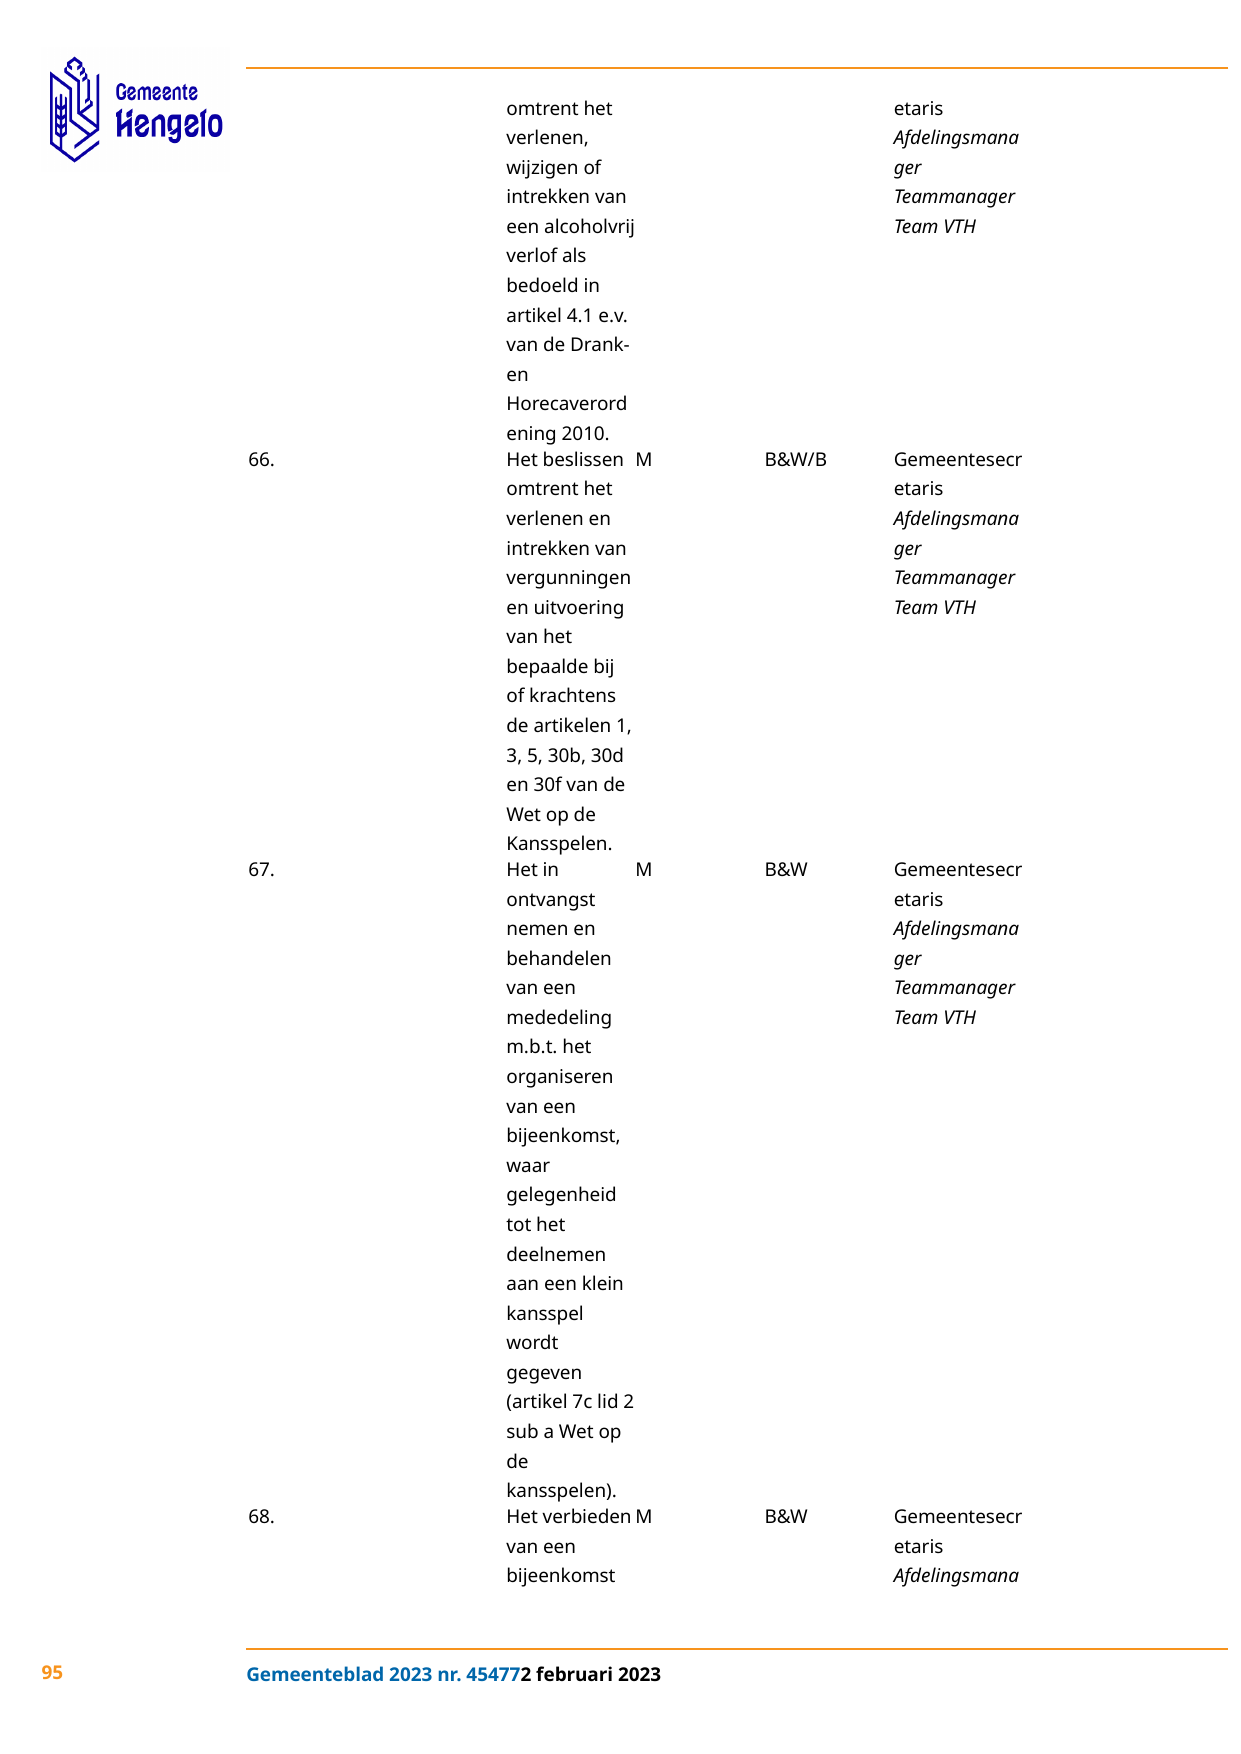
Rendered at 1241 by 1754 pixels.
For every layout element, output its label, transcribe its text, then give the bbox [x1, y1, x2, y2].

table_cell [764, 95, 893, 446]
table_cell Het in ontvangst nemen en behandelen van een mededeling m.b.t. het organiseren van een bijeenkomst, waar gelegenheid tot het deelnemen aan een klein kansspel wordt gegeven (artikel 7c lid 2 sub a Wet op de kansspelen). [506, 856, 635, 1503]
table_cell Gemeentesecretaris Afdelingsmanager Teammanager Team VTH [894, 446, 1022, 856]
table_cell 67. [248, 856, 506, 1503]
table_cell [1023, 1503, 1152, 1588]
table_cell [635, 95, 764, 446]
table_cell Het verbieden van een bijeenkomst [506, 1503, 635, 1588]
table_cell Gemeentesecretaris Afdelingsmana [894, 1503, 1022, 1588]
table_cell [1023, 446, 1152, 856]
table_cell B&W/B [764, 446, 893, 856]
table_cell [1023, 856, 1152, 1503]
table_cell M [635, 856, 764, 1503]
table_cell B&W [764, 856, 893, 1503]
table_cell [1023, 95, 1152, 446]
table_cell 68. [248, 1503, 506, 1588]
table_cell etaris Afdelingsmanager Teammanager Team VTH [894, 95, 1022, 446]
picture [41, 47, 231, 172]
table_cell M [635, 1503, 764, 1588]
table_cell Het beslissen omtrent het verlenen en intrekken van vergunningen en uitvoering van het bepaalde bij of krachtens de artikelen 1, 3, 5, 30b, 30d en 30f van de Wet op de Kansspelen. [506, 446, 635, 856]
table_cell omtrent het verlenen, wijzigen of intrekken van een alcoholvrij verlof als bedoeld in artikel 4.1 e.v. van de Drank- en Horecaverordening 2010. [506, 95, 635, 446]
table_cell M [635, 446, 764, 856]
table_cell [248, 95, 506, 446]
table_cell Gemeentesecretaris Afdelingsmanager Teammanager Team VTH [894, 856, 1022, 1503]
table_cell 66. [248, 446, 506, 856]
table_cell B&W [764, 1503, 893, 1588]
